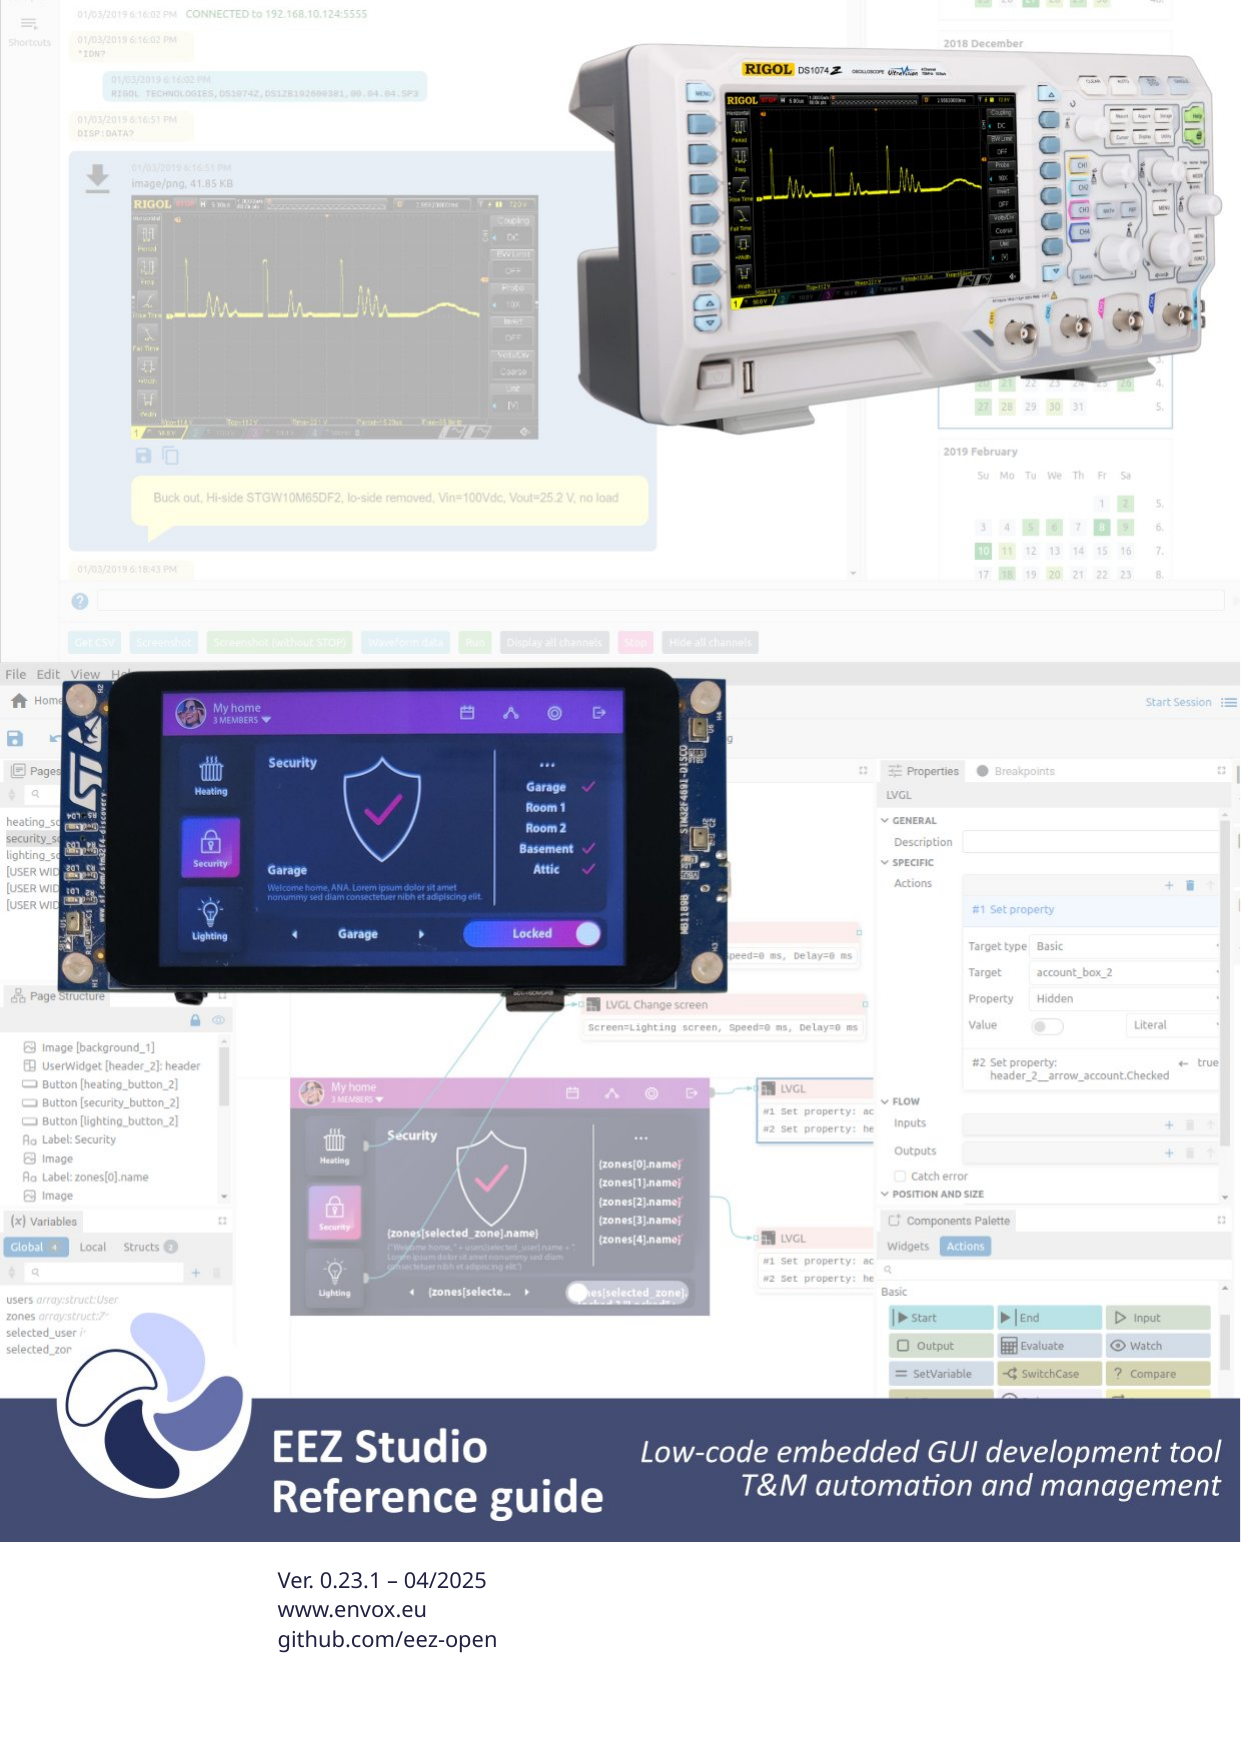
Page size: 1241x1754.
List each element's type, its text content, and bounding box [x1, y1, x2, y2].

picture [0, 0, 1241, 1542]
table_header Ver. 0.23.1 – 04/2025 www.envox.eu github.com/eez-open [272, 1559, 1240, 1660]
table_header [0, 1559, 272, 1660]
